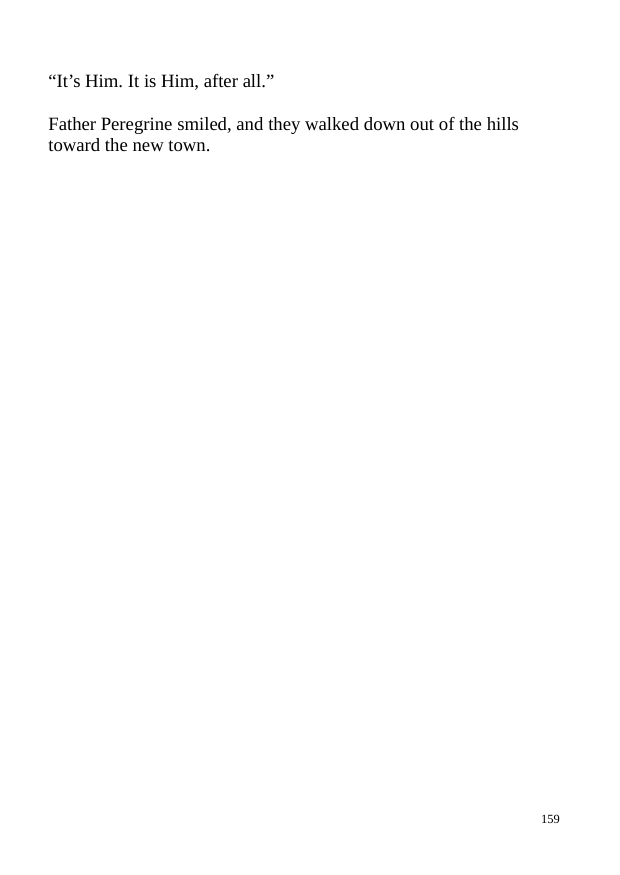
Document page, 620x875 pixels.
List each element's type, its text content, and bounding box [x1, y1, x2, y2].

text “It’s Him. It is Him, after all.” Father Peregrine smiled, and they walked down out of the hills toward the new town. [48, 48, 559, 156]
